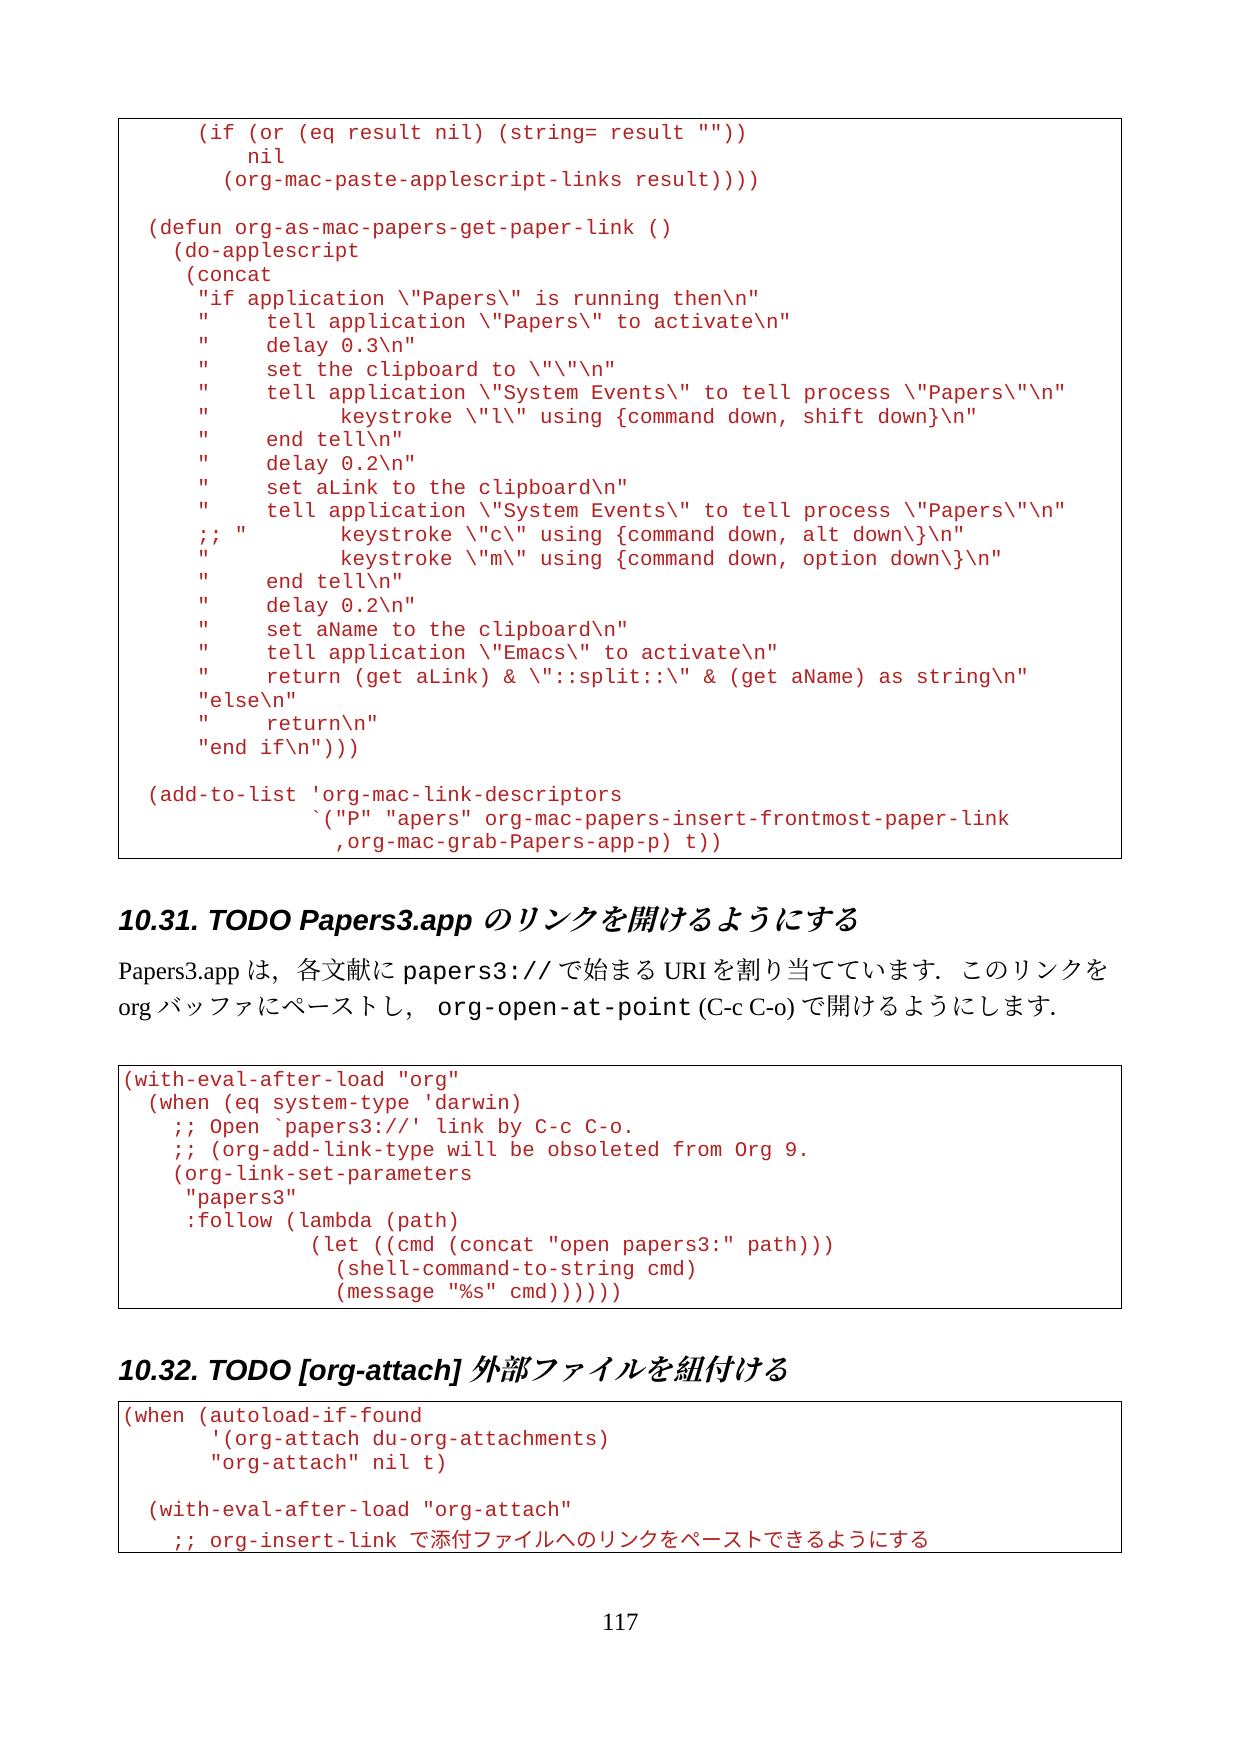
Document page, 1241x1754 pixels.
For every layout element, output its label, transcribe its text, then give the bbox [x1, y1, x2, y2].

text " delay 0.3\n" [119, 331, 1121, 354]
text " set the clipboard to \"\"\n" [119, 354, 1121, 378]
text " return\n" [119, 709, 1121, 733]
text " set aLink to the clipboard\n" [119, 473, 1121, 496]
text " tell application \"Emacs\" to activate\n" [119, 638, 1121, 662]
text (add-to-list 'org-mac-link-descriptors [119, 780, 1121, 804]
text "end if\n"))) [119, 733, 1121, 757]
text nil [119, 142, 1121, 165]
text "org-attach" nil t) [119, 1448, 1121, 1472]
text (shell-command-to-string cmd) [119, 1254, 1121, 1277]
text ,org-mac-grab-Papers-app-p) t)) [119, 827, 1121, 858]
text ;; (org-add-link-type will be obsoleted from Org 9. [119, 1136, 1121, 1159]
text " return (get aLink) & \"::split::\" & (get aName) as string\n" [119, 662, 1121, 686]
text '(org-attach du-org-attachments) [119, 1424, 1121, 1448]
text " end tell\n" [119, 567, 1121, 591]
text (if (or (eq result nil) (string= result "")) [119, 119, 1121, 142]
text "if application \"Papers\" is running then\n" [119, 284, 1121, 307]
text " end tell\n" [119, 426, 1121, 449]
text :follow (lambda (path) [119, 1206, 1121, 1230]
text (defun org-as-mac-papers-get-paper-link () [119, 213, 1121, 236]
text " delay 0.2\n" [119, 591, 1121, 615]
text ;; Open `papers3://' link by C-c C-o. [119, 1112, 1121, 1136]
text " tell application \"System Events\" to tell process \"Papers\"\n" [119, 378, 1121, 402]
text (let ((cmd (concat "open papers3:" path))) [119, 1230, 1121, 1254]
subtitle TODO [org-attach] 外部ファイルを紐付ける [118, 1346, 1122, 1388]
text (org-link-set-parameters [119, 1159, 1121, 1183]
text ;; " keystroke \"c\" using {command down, alt down\}\n" [119, 520, 1121, 544]
text (message "%s" cmd)))))) [119, 1277, 1121, 1308]
text (when (autoload-if-found [119, 1402, 1121, 1424]
text " tell application \"System Events\" to tell process \"Papers\"\n" [119, 496, 1121, 520]
text `("P" "apers" org-mac-papers-insert-frontmost-paper-link [119, 804, 1121, 827]
text Papers3.app は，各文献に papers3:// で始まるURIを割り当てています．このリンクを org バッファにペーストし， org-open-at-point (C-c C-o) で開けるようにします． [118, 951, 1122, 1052]
text (concat [119, 260, 1121, 284]
text (do-applescript [119, 236, 1121, 260]
text (org-mac-paste-applescript-links result)))) [119, 165, 1121, 189]
text "papers3" [119, 1183, 1121, 1206]
subtitle TODO Papers3.app のリンクを開けるようにする [118, 896, 1122, 938]
text " keystroke \"l\" using {command down, shift down}\n" [119, 402, 1121, 426]
text " tell application \"Papers\" to activate\n" [119, 307, 1121, 331]
text " set aName to the clipboard\n" [119, 615, 1121, 638]
text " delay 0.2\n" [119, 449, 1121, 473]
text "else\n" [119, 686, 1121, 709]
text " keystroke \"m\" using {command down, option down\}\n" [119, 544, 1121, 567]
text (with-eval-after-load "org-attach" [119, 1495, 1121, 1519]
text ;; org-insert-link で添付ファイルへのリンクをペーストできるようにする [119, 1519, 1121, 1552]
text (when (eq system-type 'darwin) [119, 1088, 1121, 1112]
text (with-eval-after-load "org" [119, 1066, 1121, 1088]
